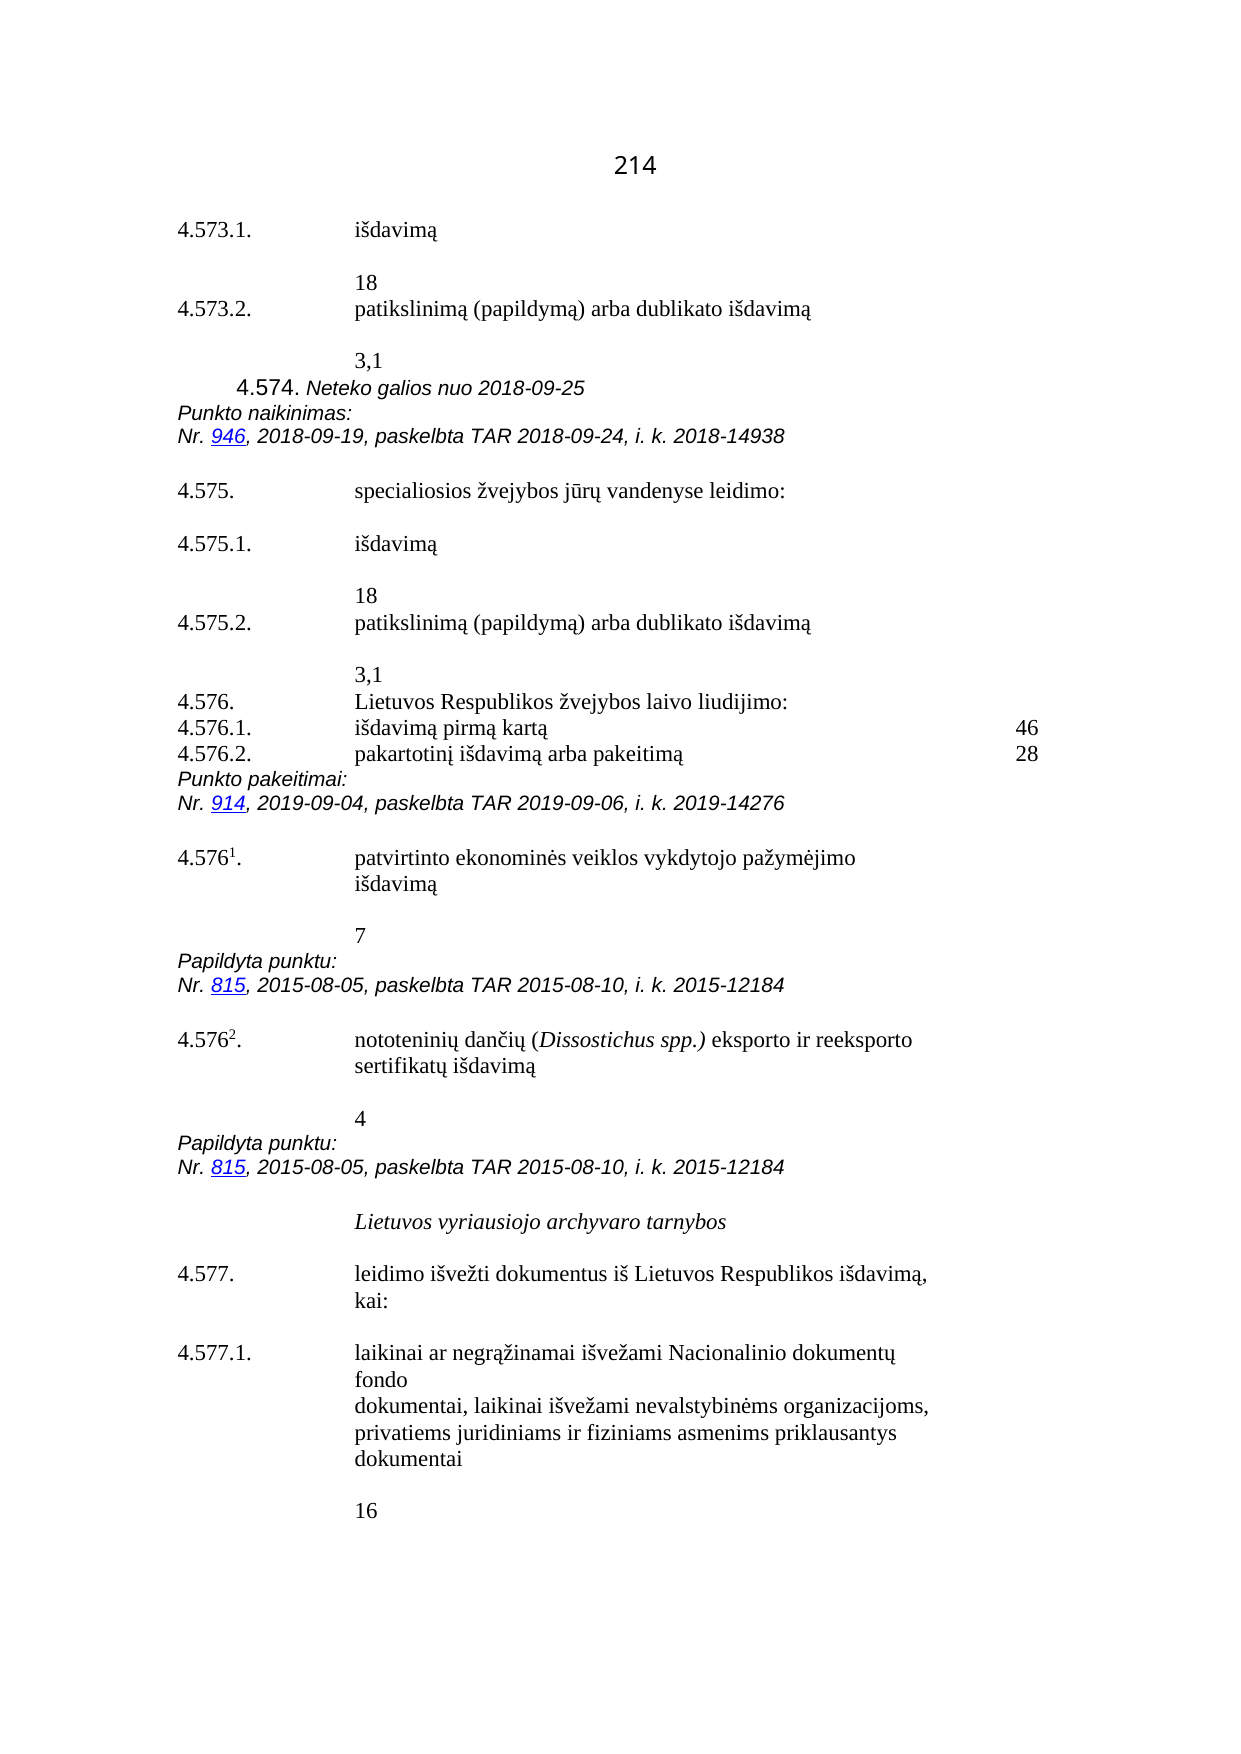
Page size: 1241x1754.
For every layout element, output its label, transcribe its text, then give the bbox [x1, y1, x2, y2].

text Papildyta punktu: [177, 1131, 1092, 1155]
text 4.5762. nototeninių dančių (Dissostichus spp.) eksporto ir reeksporto [177, 1026, 945, 1052]
text Nr. 815, 2015-08-05, paskelbta TAR 2015-08-10, i. k. 2015-12184 [177, 973, 1092, 997]
text 4.577.1. laikinai ar negrąžinamai išvežami Nacionalinio dokumentų fondo [177, 1339, 945, 1392]
text 4.576.2. pakartotinį išdavimą arba pakeitimą 28 [177, 741, 1092, 767]
text išdavimą 7 [354, 870, 945, 949]
text Nr. 914, 2019-09-04, paskelbta TAR 2019-09-06, i. k. 2019-14276 [177, 791, 1092, 815]
text sertifikatų išdavimą 4 [354, 1052, 945, 1131]
text 4.573.2. patikslinimą (papildymą) arba dublikato išdavimą 3,1 [177, 295, 945, 374]
text Nr. 815, 2015-08-05, paskelbta TAR 2015-08-10, i. k. 2015-12184 [177, 1155, 1092, 1179]
text Lietuvos vyriausiojo archyvaro tarnybos [354, 1208, 945, 1260]
text Papildyta punktu: [177, 949, 1092, 973]
text 4.573.1. išdavimą 18 [177, 216, 945, 295]
text dokumentai 16 [354, 1445, 945, 1524]
text dokumentai, laikinai išvežami nevalstybinėms organizacijoms, [354, 1392, 945, 1418]
text Punkto naikinimas: [177, 400, 1092, 424]
text 4.5761. patvirtinto ekonominės veiklos vykdytojo pažymėjimo [177, 843, 945, 870]
text privatiems juridiniams ir fiziniams asmenims priklausantys [354, 1418, 945, 1445]
text 4.575.2. patikslinimą (papildymą) arba dublikato išdavimą 3,1 [177, 609, 945, 688]
text 4.574. Neteko galios nuo 2018-09-25 [177, 374, 1092, 400]
text 4.575. specialiosios žvejybos jūrų vandenyse leidimo: [177, 477, 945, 530]
text 4.576. Lietuvos Respublikos žvejybos laivo liudijimo: [177, 688, 1092, 714]
text 4.577. leidimo išvežti dokumentus iš Lietuvos Respublikos išdavimą, kai: [177, 1260, 945, 1339]
text 4.576.1. išdavimą pirmą kartą 46 [177, 714, 1092, 741]
text Nr. 946, 2018-09-19, paskelbta TAR 2018-09-24, i. k. 2018-14938 [177, 424, 1092, 448]
text Punkto pakeitimai: [177, 767, 1092, 791]
text 4.575.1. išdavimą 18 [177, 530, 945, 609]
